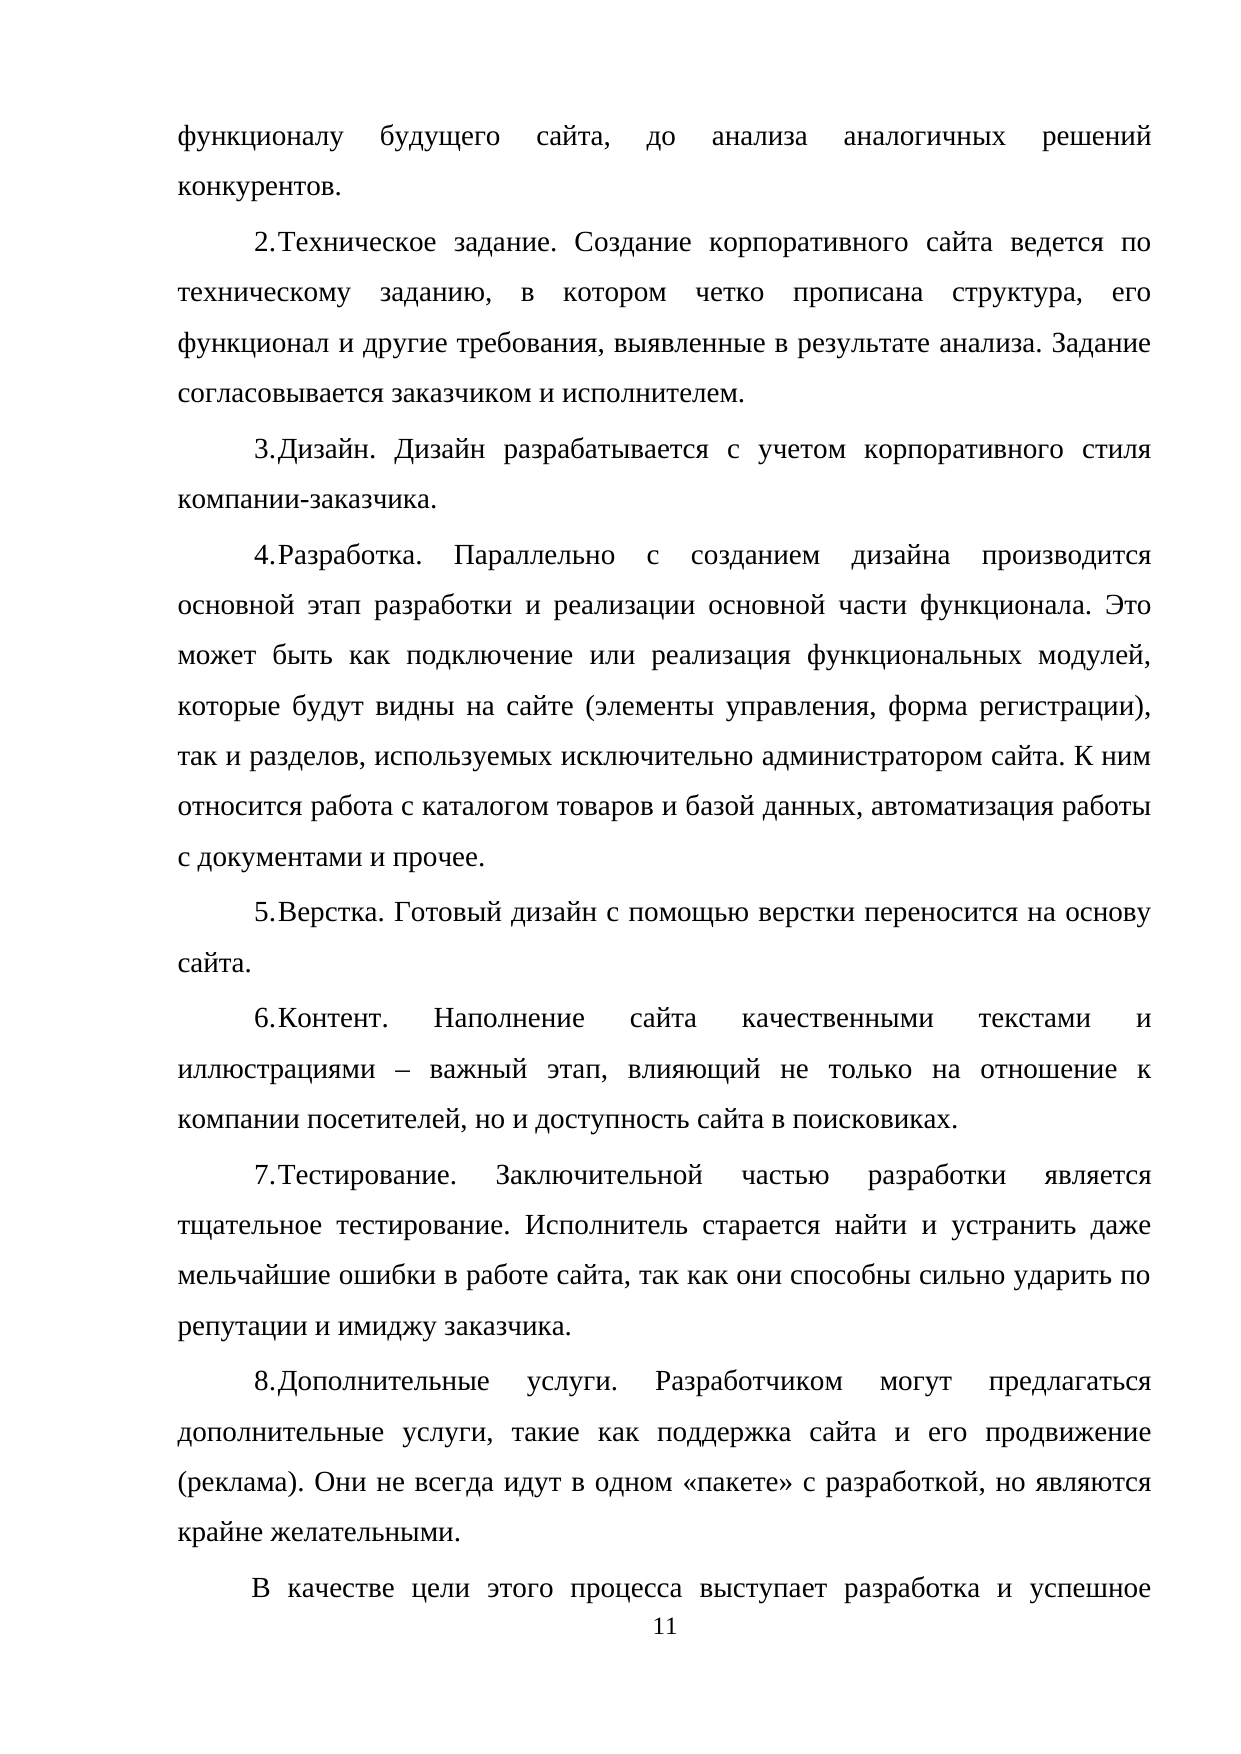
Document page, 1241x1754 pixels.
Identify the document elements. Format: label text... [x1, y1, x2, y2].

text В качестве цели этого процесса выступает разработка и успешное [177, 1570, 1152, 1604]
list Дополнительные услуги. Разработчиком могут предлагаться дополнительные услуги, такие как поддержка сайта и его продвижение (реклама). Они не всегда идут в одном «пакете» с разработкой, но являются крайне желательными. [177, 1363, 1152, 1548]
list функционалу будущего сайта, до анализа аналогичных решений конкурентов. [177, 118, 1152, 202]
list Техническое задание. Создание корпоративного сайта ведется по техническому заданию, в котором четко прописана структура, его функционал и другие требования, выявленные в результате анализа. Задание согласовывается заказчиком и исполнителем. [177, 224, 1152, 409]
list Верстка. Готовый дизайн с помощью верстки переносится на основу сайта. [177, 894, 1152, 978]
list Разработка. Параллельно с созданием дизайна производится основной этап разработки и реализации основной части функционала. Это может быть как подключение или реализация функциональных модулей, которые будут видны на сайте (элементы управления, форма регистрации), так и разделов, используемых исключительно администратором сайта. К ним относится работа с каталогом товаров и базой данных, автоматизация работы с документами и прочее. [177, 537, 1152, 872]
list Контент. Наполнение сайта качественными текстами и иллюстрациями – важный этап, влияющий не только на отношение к компании посетителей, но и доступность сайта в поисковиках. [177, 1001, 1152, 1135]
list Тестирование. Заключительной частью разработки является тщательное тестирование. Исполнитель старается найти и устранить даже мельчайшие ошибки в работе сайта, так как они способны сильно ударить по репутации и имиджу заказчика. [177, 1157, 1152, 1341]
list Дизайн. Дизайн разрабатывается с учетом корпоративного стиля компании-заказчика. [177, 431, 1152, 515]
